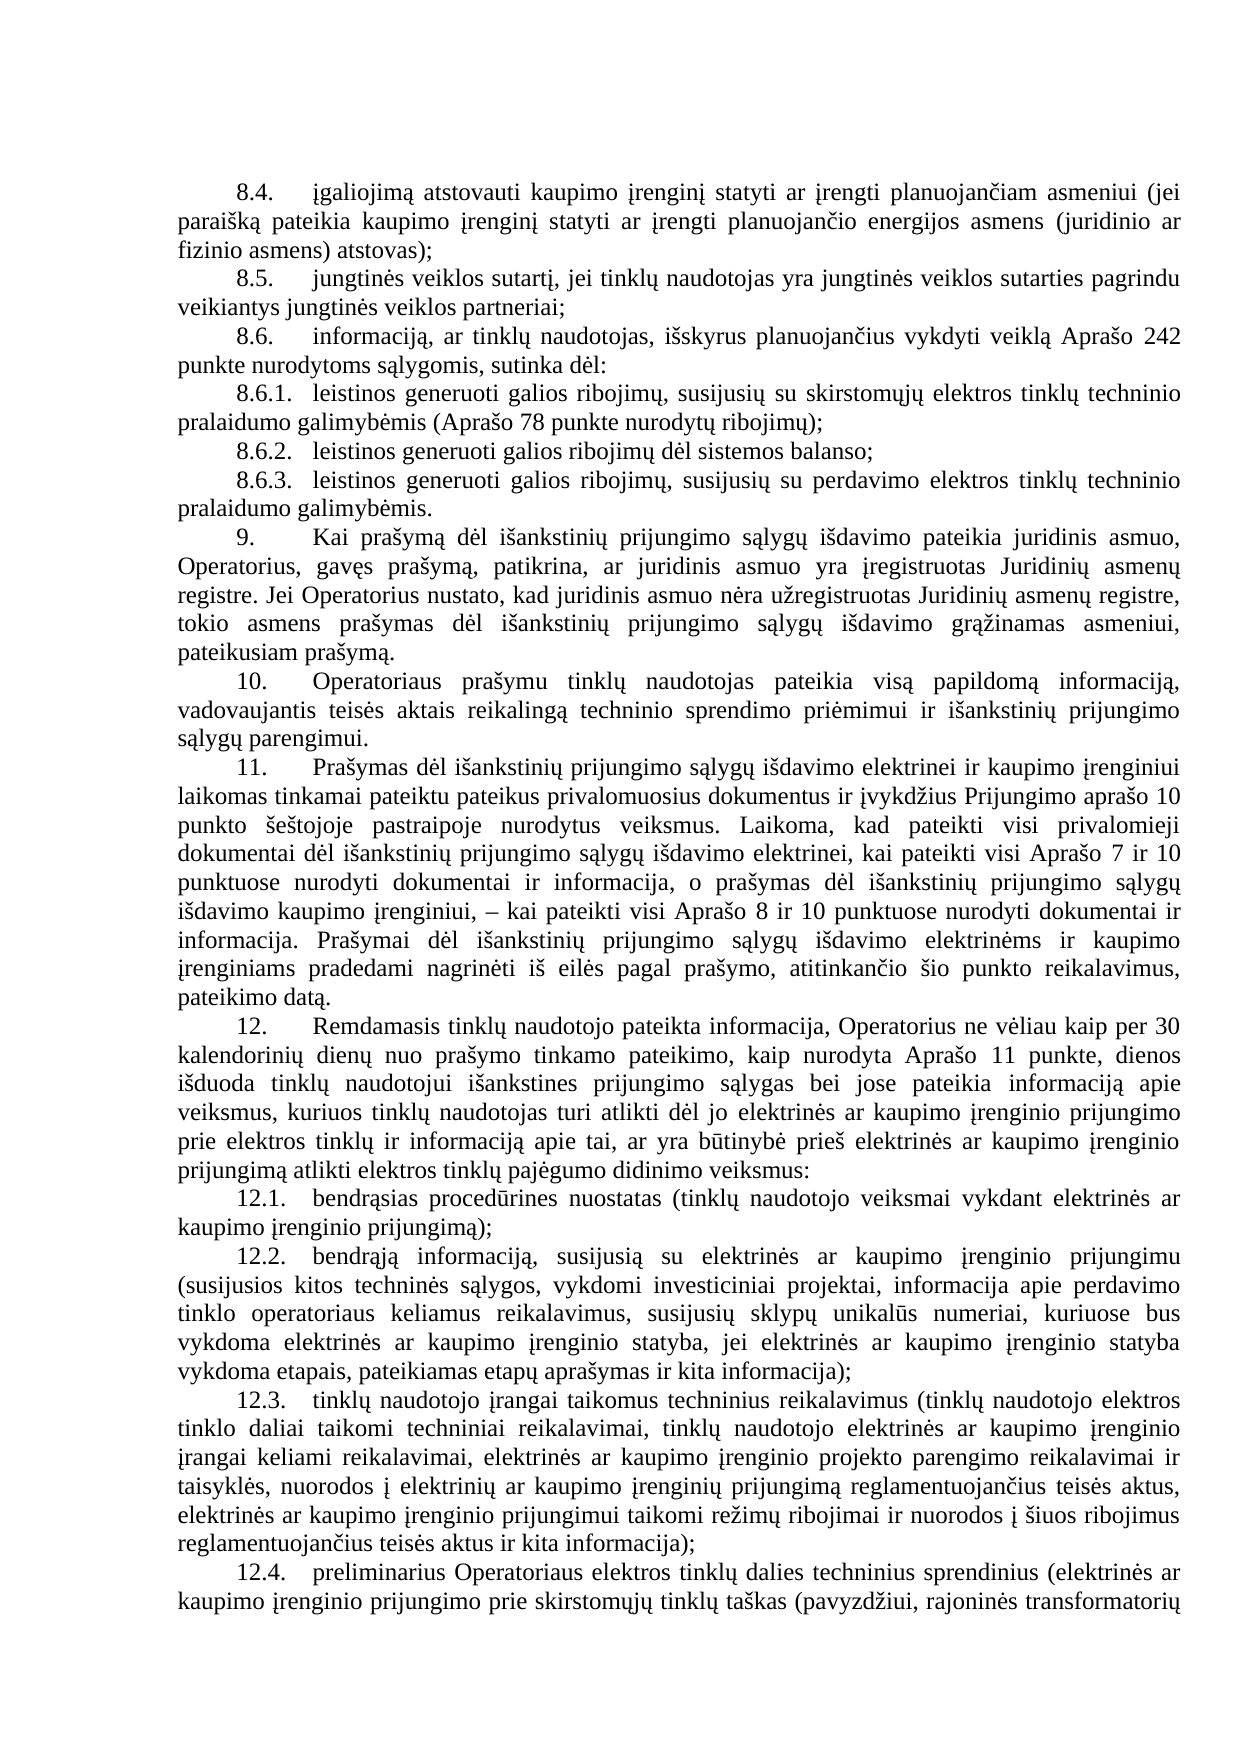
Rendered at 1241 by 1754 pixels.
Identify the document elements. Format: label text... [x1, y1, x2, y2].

text 8.6.2. leistinos generuoti galios ribojimų dėl sistemos balanso; [177, 436, 1181, 465]
text 10. Operatoriaus prašymu tinklų naudotojas pateikia visą papildomą informaciją, vadovaujantis teisės aktais reikalingą techninio sprendimo priėmimui ir išankstinių prijungimo sąlygų parengimui. [177, 666, 1181, 752]
text 12.1. bendrąsias procedūrines nuostatas (tinklų naudotojo veiksmai vykdant elektrinės ar kaupimo įrenginio prijungimą); [177, 1183, 1181, 1241]
text 8.5. jungtinės veiklos sutartį, jei tinklų naudotojas yra jungtinės veiklos sutarties pagrindu veikiantys jungtinės veiklos partneriai; [177, 263, 1181, 321]
text 12.3. tinklų naudotojo įrangai taikomus techninius reikalavimus (tinklų naudotojo elektros tinklo daliai taikomi techniniai reikalavimai, tinklų naudotojo elektrinės ar kaupimo įrenginio įrangai keliami reikalavimai, elektrinės ar kaupimo įrenginio projekto parengimo reikalavimai ir taisyklės, nuorodos į elektrinių ar kaupimo įrenginių prijungimą reglamentuojančius teisės aktus, elektrinės ar kaupimo įrenginio prijungimui taikomi režimų ribojimai ir nuorodos į šiuos ribojimus reglamentuojančius teisės aktus ir kita informacija); [177, 1385, 1181, 1557]
text 12.2. bendrąją informaciją, susijusią su elektrinės ar kaupimo įrenginio prijungimu (susijusios kitos techninės sąlygos, vykdomi investiciniai projektai, informacija apie perdavimo tinklo operatoriaus keliamus reikalavimus, susijusių sklypų unikalūs numeriai, kuriuose bus vykdoma elektrinės ar kaupimo įrenginio statyba, jei elektrinės ar kaupimo įrenginio statyba vykdoma etapais, pateikiamas etapų aprašymas ir kita informacija); [177, 1241, 1181, 1385]
text 8.6. informaciją, ar tinklų naudotojas, išskyrus planuojančius vykdyti veiklą Aprašo ‎242 punkte nurodytoms sąlygomis, sutinka dėl: [177, 321, 1181, 378]
text 8.4. įgaliojimą atstovauti kaupimo įrenginį statyti ar įrengti planuojančiam asmeniui (jei paraišką pateikia kaupimo įrenginį statyti ar įrengti planuojančio energijos asmens (juridinio ar fizinio asmens) atstovas); [177, 177, 1181, 263]
text 8.6.3. leistinos generuoti galios ribojimų, susijusių su perdavimo elektros tinklų techninio pralaidumo galimybėmis. [177, 465, 1181, 522]
text 12.4. preliminarius Operatoriaus elektros tinklų dalies techninius sprendinius (elektrinės ar kaupimo įrenginio prijungimo prie skirstomųjų tinklų taškas (pavyzdžiui, rajoninės transformatorių [177, 1557, 1181, 1615]
text 11. Prašymas dėl išankstinių prijungimo sąlygų išdavimo elektrinei ir kaupimo įrenginiui laikomas tinkamai pateiktu pateikus privalomuosius dokumentus ir įvykdžius Prijungimo aprašo 10 punkto šeštojoje pastraipoje nurodytus veiksmus. Laikoma, kad pateikti visi privalomieji dokumentai dėl išankstinių prijungimo sąlygų išdavimo elektrinei, kai pateikti visi Aprašo ‎7 ir ‎10 punktuose nurodyti dokumentai ir informacija, o prašymas dėl išankstinių prijungimo sąlygų išdavimo kaupimo įrenginiui, – kai pateikti visi Aprašo ‎8 ir ‎10 punktuose nurodyti dokumentai ir informacija. Prašymai dėl išankstinių prijungimo sąlygų išdavimo elektrinėms ir kaupimo įrenginiams pradedami nagrinėti iš eilės pagal prašymo, atitinkančio šio punkto reikalavimus, pateikimo datą. [177, 752, 1181, 1011]
text 9. Kai prašymą dėl išankstinių prijungimo sąlygų išdavimo pateikia juridinis asmuo, Operatorius, gavęs prašymą, patikrina, ar juridinis asmuo yra įregistruotas Juridinių asmenų registre. Jei Operatorius nustato, kad juridinis asmuo nėra užregistruotas Juridinių asmenų registre, tokio asmens prašymas dėl išankstinių prijungimo sąlygų išdavimo grąžinamas asmeniui, pateikusiam prašymą. [177, 522, 1181, 666]
text 12. Remdamasis tinklų naudotojo pateikta informacija, Operatorius ne vėliau kaip per 30 kalendorinių dienų nuo prašymo tinkamo pateikimo, kaip nurodyta Aprašo ‎11 punkte, dienos išduoda tinklų naudotojui išankstines prijungimo sąlygas bei jose pateikia informaciją apie veiksmus, kuriuos tinklų naudotojas turi atlikti dėl jo elektrinės ar kaupimo įrenginio prijungimo prie elektros tinklų ir informaciją apie tai, ar yra būtinybė prieš elektrinės ar kaupimo įrenginio prijungimą atlikti elektros tinklų pajėgumo didinimo veiksmus: [177, 1011, 1181, 1183]
text 8.6.1. leistinos generuoti galios ribojimų, susijusių su skirstomųjų elektros tinklų techninio pralaidumo galimybėmis (Aprašo ‎78 punkte nurodytų ribojimų); [177, 378, 1181, 436]
